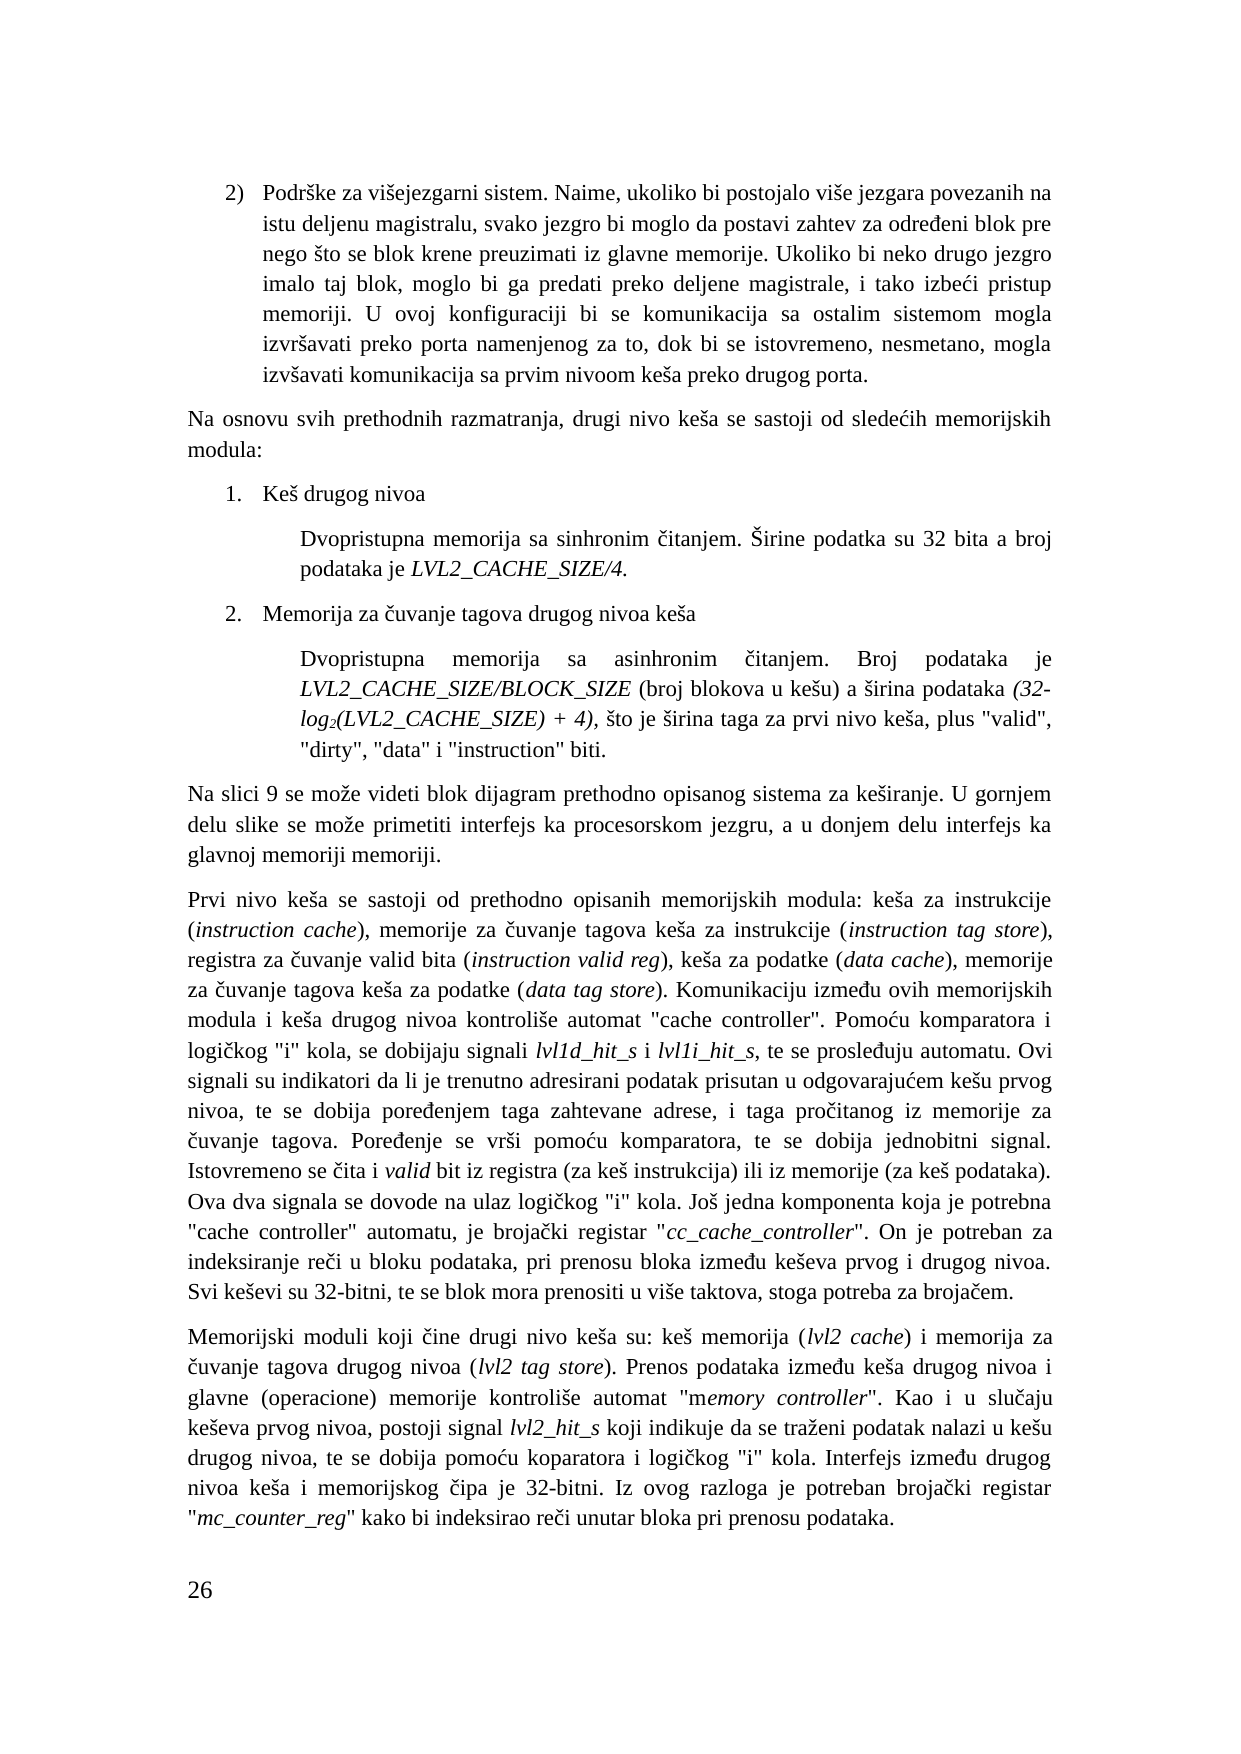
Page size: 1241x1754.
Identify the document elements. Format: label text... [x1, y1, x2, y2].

text Prvi nivo keša se sastoji od prethodno opisanih memorijskih modula: keša za instrukcije (instruction cache), memorije za čuvanje tagova keša za instrukcije (instruction tag store), registra za čuvanje valid bita (instruction valid reg), keša za podatke (data cache), memorije za čuvanje tagova keša za podatke (data tag store). Komunikaciju između ovih memorijskih modula i keša drugog nivoa kontroliše automat "cache controller". Pomoću komparatora i logičkog "i" kola, se dobijaju signali lvl1d_hit_s i lvl1i_hit_s, te se prosleđuju automatu. Ovi signali su indikatori da li je trenutno adresirani podatak prisutan u odgovarajućem kešu prvog nivoa, te se dobija poređenjem taga zahtevane adrese, i taga pročitanog iz memorije za čuvanje tagova. Poređenje se vrši pomoću komparatora, te se dobija jednobitni signal. Istovremeno se čita i valid bit iz registra (za keš instrukcija) ili iz memorije (za keš podataka). Ova dva signala se dovode na ulaz logičkog "i" kola. Još jedna komponenta koja je potrebna "cache controller" automatu, je brojački registar "cc_cache_controller". On je potreban za indeksiranje reči u bloku podataka, pri prenosu bloka između keševa prvog i drugog nivoa. Svi keševi su 32-bitni, te se blok mora prenositi u više taktova, stoga potreba za brojačem. [187, 886, 1053, 1305]
text Memorijski moduli koji čine drugi nivo keša su: keš memorija (lvl2 cache) i memorija za čuvanje tagova drugog nivoa (lvl2 tag store). Prenos podataka između keša drugog nivoa i glavne (operacione) memorije kontroliše automat "memory controller". Kao i u slučaju keševa prvog nivoa, postoji signal lvl2_hit_s koji indikuje da se traženi podatak nalazi u kešu drugog nivoa, te se dobija pomoću koparatora i logičkog "i" kola. Interfejs između drugog nivoa keša i memorijskog čipa je 32-bitni. Iz ovog razloga je potreban brojački registar "mc_counter_reg" kako bi indeksirao reči unutar bloka pri prenosu podataka. [187, 1323, 1053, 1531]
list Podrške za višejezgarni sistem. Naime, ukoliko bi postojalo više jezgara povezanih na istu deljenu magistralu, svako jezgro bi moglo da postavi zahtev za određeni blok pre nego što se blok krene preuzimati iz glavne memorije. Ukoliko bi neko drugo jezgro imalo taj blok, moglo bi ga predati preko deljene magistrale, i tako izbeći pristup memoriji. U ovoj konfiguraciji bi se komunikacija sa ostalim sistemom mogla izvršavati preko porta namenjenog za to, dok bi se istovremeno, nesmetano, mogla izvšavati komunikacija sa prvim nivoom keša preko drugog porta. [225, 179, 1053, 387]
list Keš drugog nivoa [225, 481, 1053, 507]
text Na osnovu svih prethodnih razmatranja, drugi nivo keša se sastoji od sledećih memorijskih modula: [187, 406, 1053, 462]
list Dvopristupna memorija sa sinhronim čitanjem. Širine podatka su 32 bita a broj podataka je LVL2_CACHE_SIZE/4. [262, 525, 1053, 582]
text Na slici 9 se može videti blok dijagram prethodno opisanog sistema za keširanje. U gornjem delu slike se može primetiti interfejs ka procesorskom jezgru, a u donjem delu interfejs ka glavnoj memoriji memoriji. [187, 781, 1053, 867]
list Dvopristupna memorija sa asinhronim čitanjem. Broj podataka je LVL2_CACHE_SIZE/BLOCK_SIZE (broj blokova u kešu) a širina podataka (32-log2(LVL2_CACHE_SIZE) + 4), što je širina taga za prvi nivo keša, plus "valid", "dirty", "data" i "instruction" biti. [262, 645, 1053, 762]
list Memorija za čuvanje tagova drugog nivoa keša [225, 600, 1053, 627]
